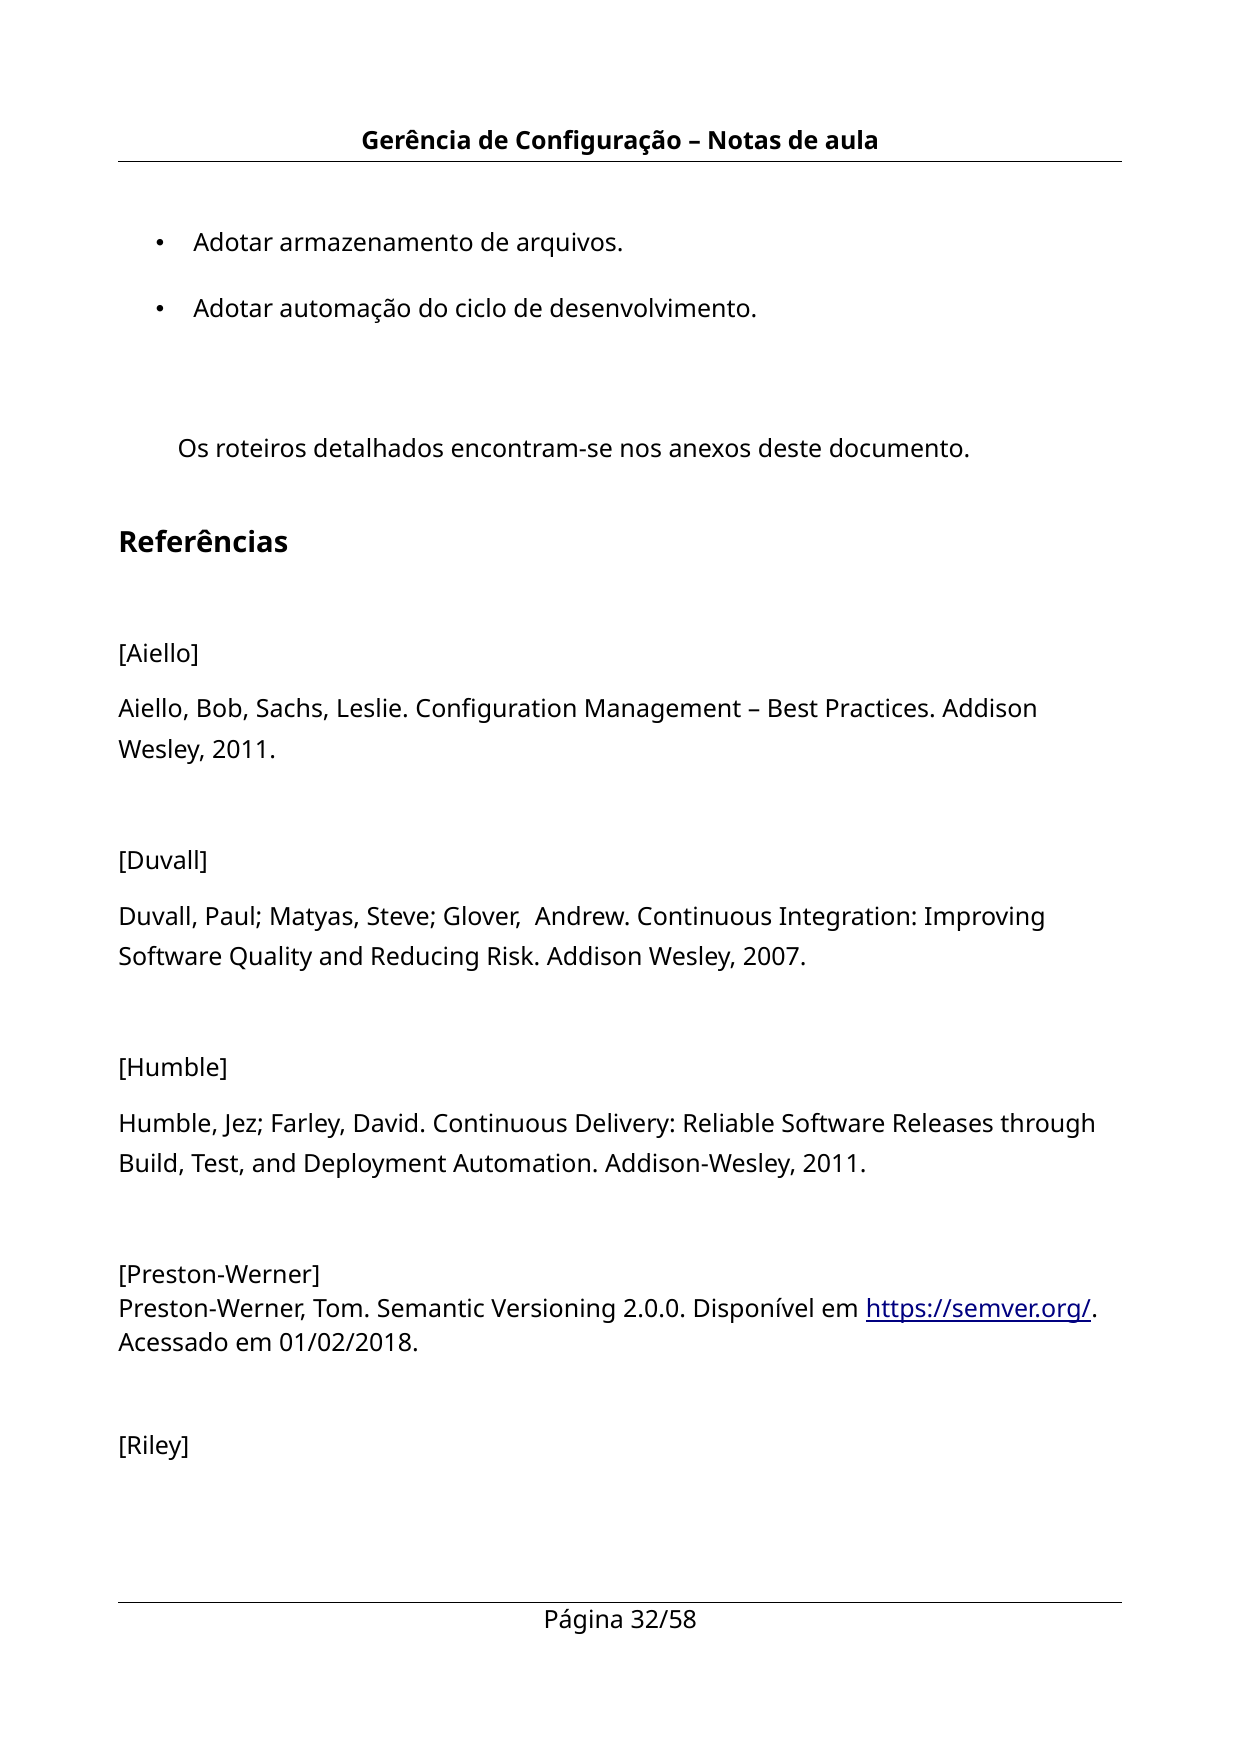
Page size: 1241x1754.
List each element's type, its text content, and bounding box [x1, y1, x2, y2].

text [Preston-Werner] [118, 1257, 1122, 1291]
text Preston-Werner, Tom. Semantic Versioning 2.0.0. Disponível em https://semver.org/. Acessado em 01/02/2018. [118, 1291, 1122, 1359]
text [Humble] [118, 1050, 1122, 1084]
text Os roteiros detalhados encontram-se nos anexos deste documento. [118, 431, 1122, 464]
list Adotar armazenamento de arquivos. [156, 224, 1122, 259]
text Humble, Jez; Farley, David. Continuous Delivery: Reliable Software Releases through Build, Test, and Deployment Automation. Addison-Wesley, 2011. [118, 1105, 1122, 1180]
text [Riley] [118, 1427, 1122, 1461]
text Aiello, Bob, Sachs, Leslie. Configuration Management – Best Practices. Addison Wesley, 2011. [118, 691, 1122, 766]
subtitle Referências [118, 521, 1122, 561]
list Adotar automação do ciclo de desenvolvimento. [156, 290, 1122, 324]
text [Aiello] [118, 636, 1122, 670]
text [Duvall] [118, 843, 1122, 877]
text Duvall,‎ Paul; Matyas, Steve; Glover, Andrew. Continuous Integration: Improving Software Quality and Reducing Risk. Addison Wesley, 2007. [118, 898, 1122, 973]
